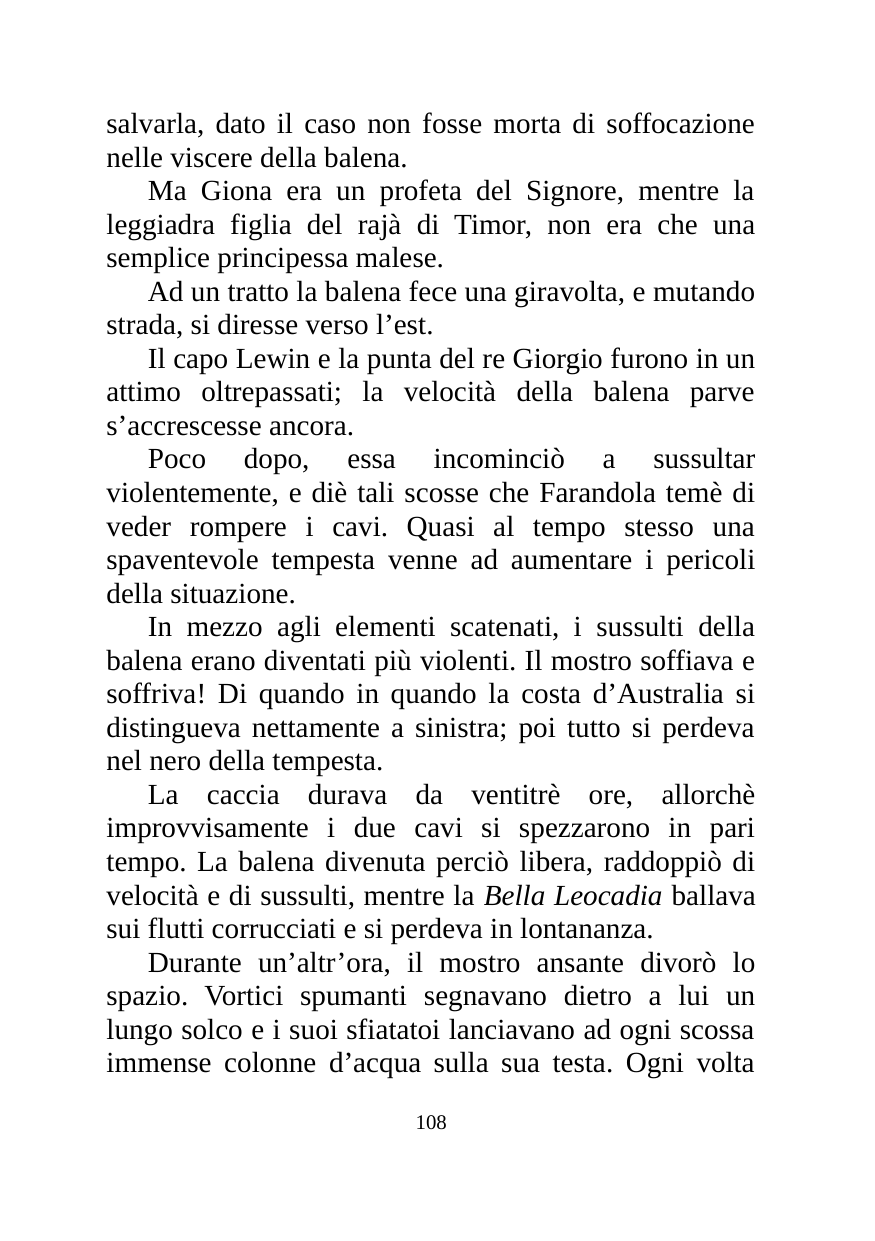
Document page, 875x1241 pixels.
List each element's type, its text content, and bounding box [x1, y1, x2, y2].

text Poco dopo, essa incominciò a sussultar violentemente, e diè tali scosse che Farandola temè di veder rompere i cavi. Quasi al tempo stesso una spaventevole tempesta venne ad aumentare i pericoli della situazione. [106, 442, 756, 609]
text Ad un tratto la balena fece una giravolta, e mutando strada, si diresse verso l’est. [106, 274, 756, 341]
text Ma Giona era un profeta del Signore, mentre la leggiadra figlia del rajà di Timor, non era che una semplice principessa malese. [106, 173, 756, 274]
text Durante un’altr’ora, il mostro ansante divorò lo spazio. Vortici spumanti segnavano dietro a lui un lungo solco e i suoi sfiatatoi lanciavano ad ogni scossa immense colonne d’acqua sulla sua testa. Ogni volta [106, 945, 756, 1079]
text Il capo Lewin e la punta del re Giorgio furono in un attimo oltrepassati; la velocità della balena parve s’accrescesse ancora. [106, 341, 756, 442]
text La caccia durava da ventitrè ore, allorchè improvvisamente i due cavi si spezzarono in pari tempo. La balena divenuta perciò libera, raddoppiò di velocità e di sussulti, mentre la Bella Leocadia ballava sui flutti corrucciati e si perdeva in lontananza. [106, 777, 756, 945]
text In mezzo agli elementi scatenati, i sussulti della balena erano diventati più violenti. Il mostro soffiava e soffriva! Di quando in quando la costa d’Australia si distingueva nettamente a sinistra; poi tutto si perdeva nel nero della tempesta. [106, 609, 756, 777]
text salvarla, dato il caso non fosse morta di soffocazione nelle viscere della balena. [106, 106, 756, 173]
